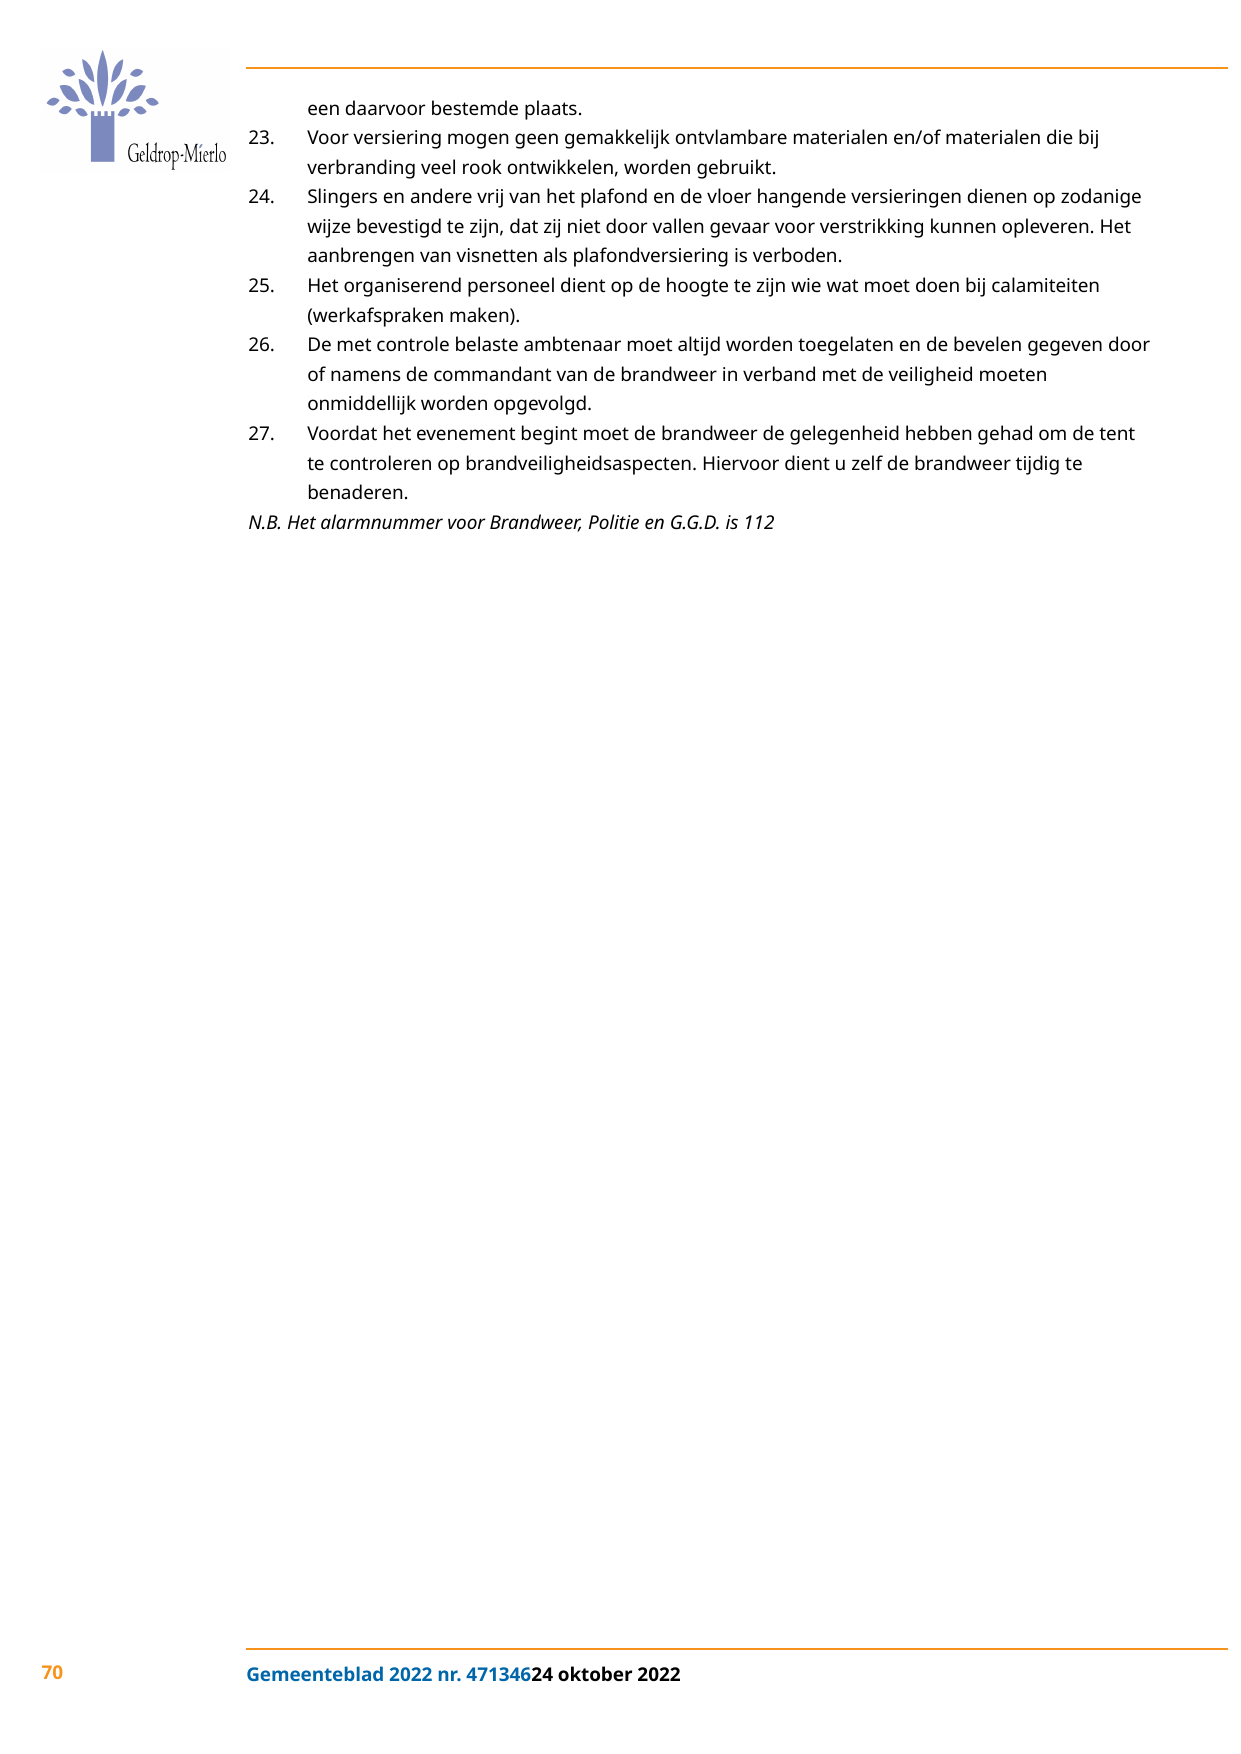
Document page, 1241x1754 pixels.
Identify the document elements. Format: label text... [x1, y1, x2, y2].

list Slingers en andere vrij van het plafond en de vloer hangende versieringen dienen op zodanige wijze bevestigd te zijn, dat zij niet door vallen gevaar voor verstrikking kunnen opleveren. Het aanbrengen van visnetten als plafondversiering is verboden. [248, 183, 1152, 268]
list Voor versiering mogen geen gemakkelijk ontvlambare materialen en/of materialen die bij verbranding veel rook ontwikkelen, worden gebruikt. [248, 124, 1152, 180]
picture [41, 47, 231, 172]
text N.B. Het alarmnummer voor Brandweer, Politie en G.G.D. is 112 [248, 509, 1152, 535]
list Voordat het evenement begint moet de brandweer de gelegenheid hebben gehad om de tent te controleren op brandveiligheidsaspecten. Hiervoor dient u zelf de brandweer tijdig te benaderen. [248, 420, 1152, 505]
list Het organiserend personeel dient op de hoogte te zijn wie wat moet doen bij calamiteiten (werkafspraken maken). [248, 272, 1152, 328]
list een daarvoor bestemde plaats. [248, 95, 1152, 121]
list De met controle belaste ambtenaar moet altijd worden toegelaten en de bevelen gegeven door of namens de commandant van de brandweer in verband met de veiligheid moeten onmiddellijk worden opgevolgd. [248, 331, 1152, 416]
